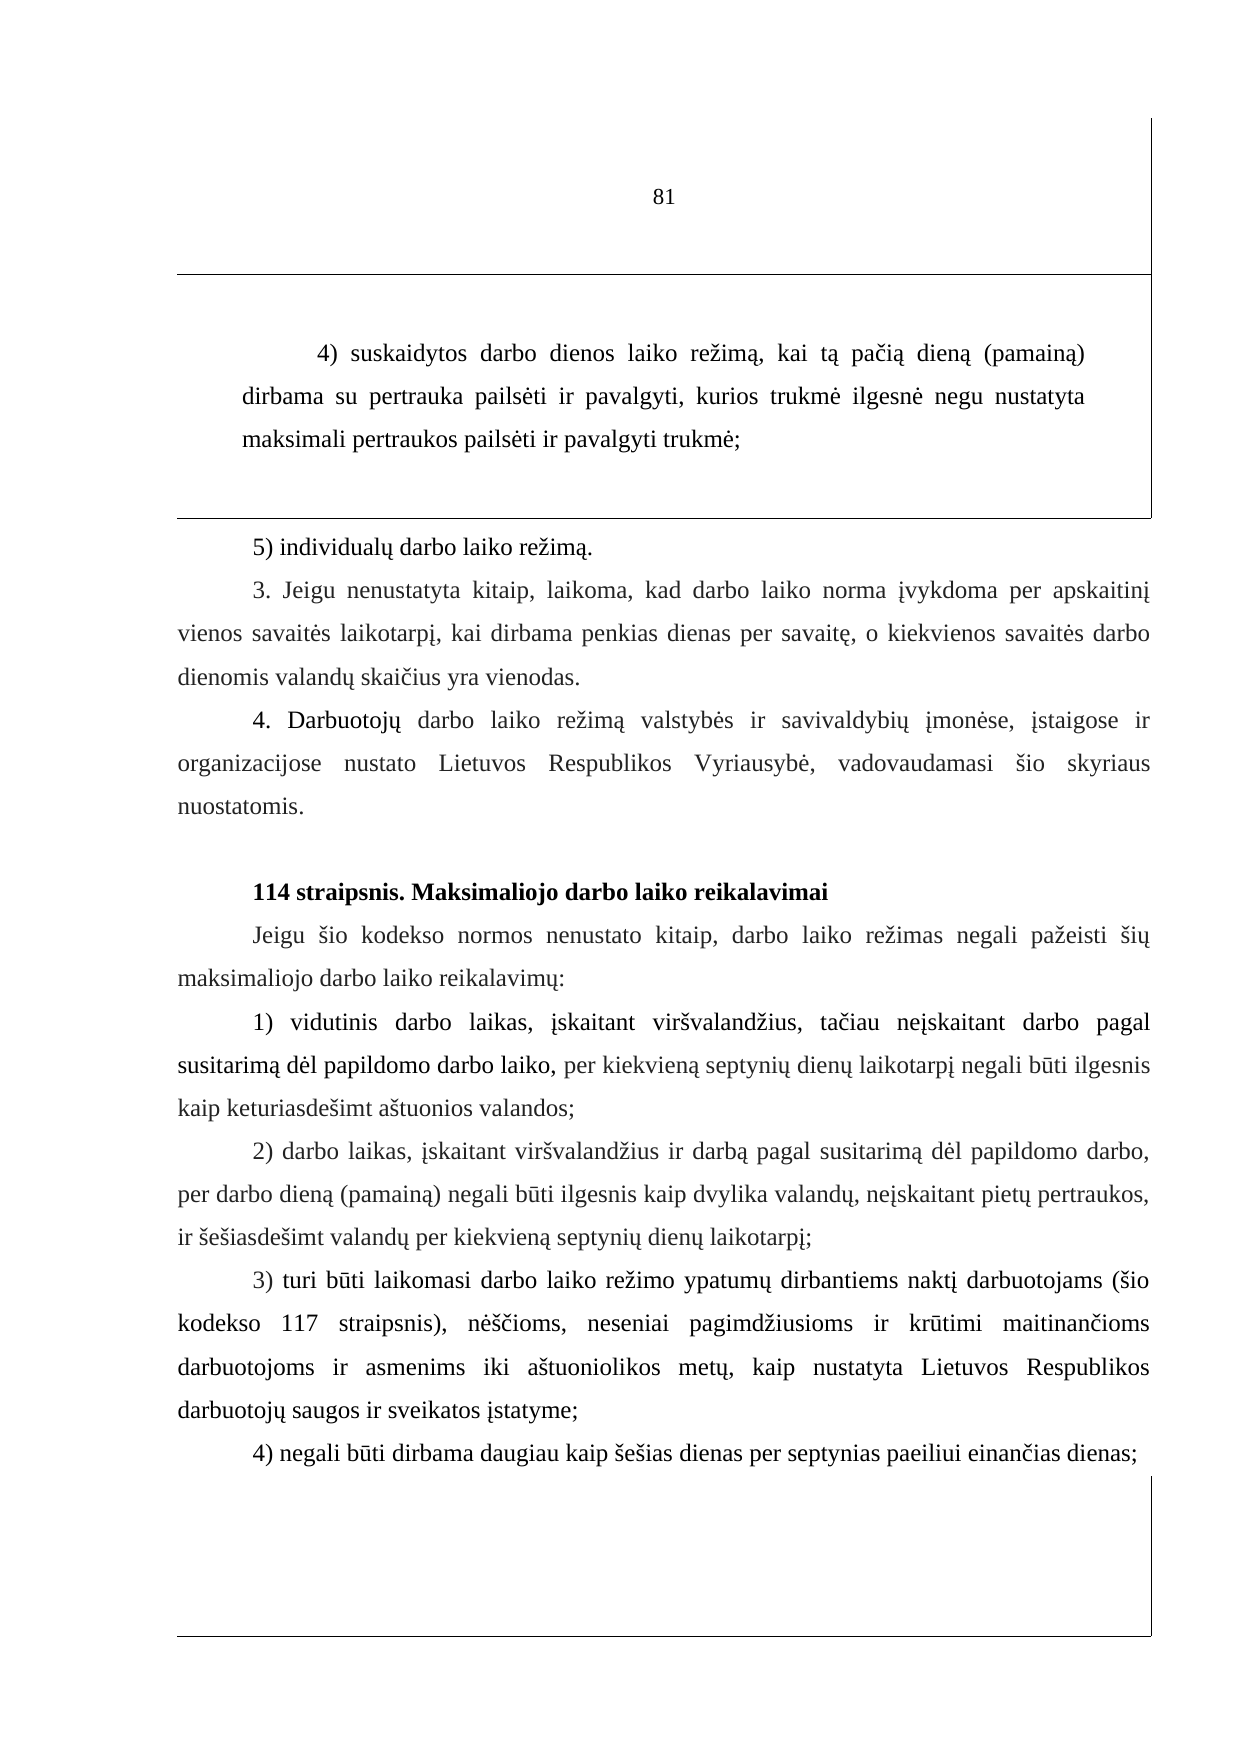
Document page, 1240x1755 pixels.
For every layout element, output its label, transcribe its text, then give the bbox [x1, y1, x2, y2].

text 4) suskaidytos darbo dienos laiko režimą, kai tą pačią dieną (pamainą) dirbama su pertrauka pailsėti ir pavalgyti, kurios trukmė ilgesnė negu nustatyta maksimali pertraukos pailsėti ir pavalgyti trukmė; [177, 274, 1151, 518]
text 3. Jeigu nenustatyta kitaip, laikoma, kad darbo laiko norma įvykdoma per apskaitinį vienos savaitės laikotarpį, kai dirbama penkias dienas per savaitę, o kiekvienos savaitės darbo dienomis valandų skaičius yra vienodas. [177, 575, 1151, 690]
text 3) turi būti laikomasi darbo laiko režimo ypatumų dirbantiems naktį darbuotojams (šio kodekso 117 straipsnis), nėščioms, neseniai pagimdžiusioms ir krūtimi maitinančioms darbuotojoms ir asmenims iki aštuoniolikos metų, kaip nustatyta Lietuvos Respublikos darbuotojų saugos ir sveikatos įstatyme; [177, 1265, 1151, 1423]
text 4. Darbuotojų darbo laiko režimą valstybės ir savivaldybių įmonėse, įstaigose ir organizacijose nustato Lietuvos Respublikos Vyriausybė, vadovaudamasi šio skyriaus nuostatomis. [177, 705, 1151, 820]
text 2) darbo laikas, įskaitant viršvalandžius ir darbą pagal susitarimą dėl papildomo darbo, per darbo dieną (pamainą) negali būti ilgesnis kaip dvylika valandų, neįskaitant pietų pertraukos, ir šešiasdešimt valandų per kiekvieną septynių dienų laikotarpį; [177, 1136, 1151, 1251]
text 114 straipsnis. Maksimaliojo darbo laiko reikalavimai [177, 877, 1151, 906]
text 1) vidutinis darbo laikas, įskaitant viršvalandžius, tačiau neįskaitant darbo pagal susitarimą dėl papildomo darbo laiko, per kiekvieną septynių dienų laikotarpį negali būti ilgesnis kaip keturiasdešimt aštuonios valandos; [177, 1007, 1151, 1122]
text Jeigu šio kodekso normos nenustato kitaip, darbo laiko režimas negali pažeisti šių maksimaliojo darbo laiko reikalavimų: [177, 920, 1151, 992]
text 4) negali būti dirbama daugiau kaip šešias dienas per septynias paeiliui einančias dienas; [177, 1438, 1151, 1467]
text 5) individualų darbo laiko režimą. [177, 532, 1151, 561]
